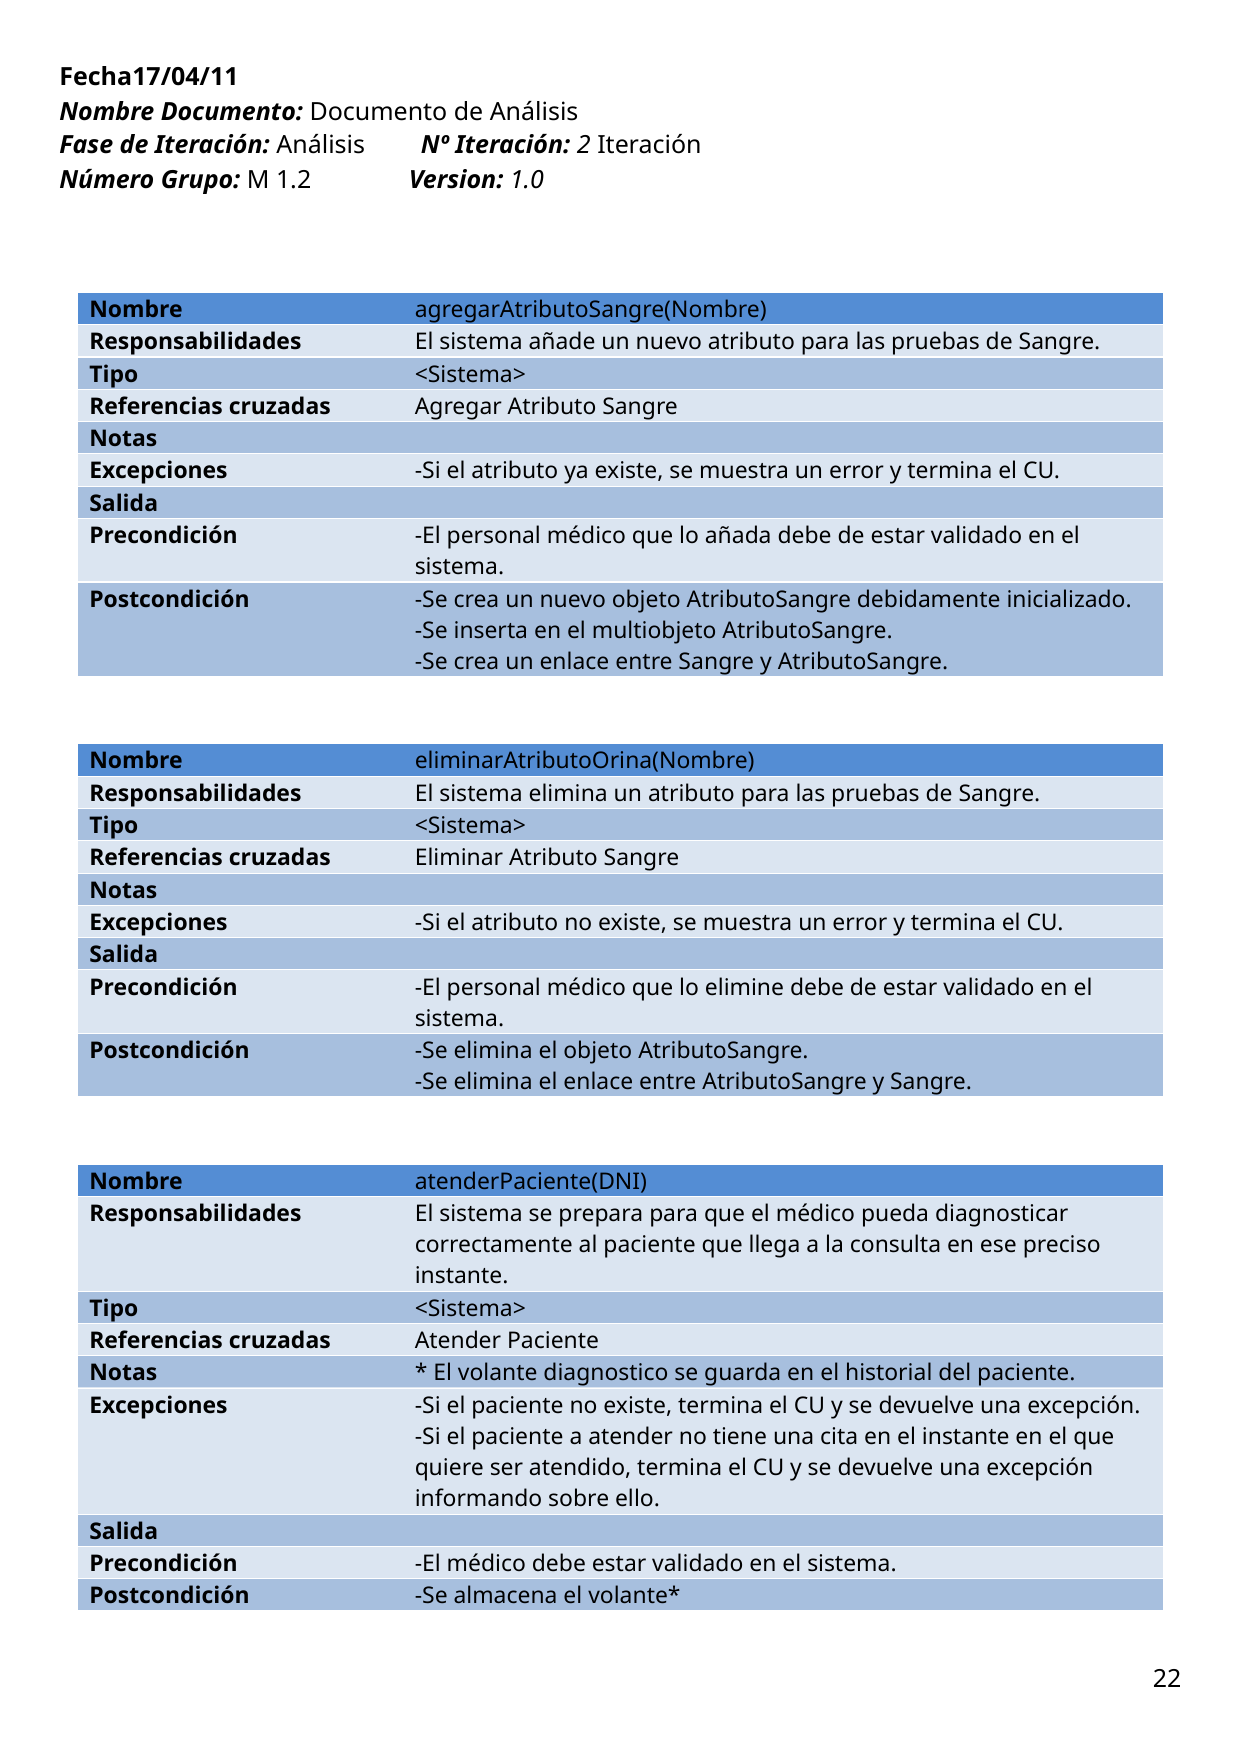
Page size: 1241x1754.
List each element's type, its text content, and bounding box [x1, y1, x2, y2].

table_cell -Si el atributo no existe, se muestra un error y termina el CU. [403, 906, 1163, 937]
table_header agregarAtributoSangre(Nombre) [403, 293, 1163, 324]
table_cell Precondición [78, 970, 403, 1033]
table_cell Excepciones [78, 1389, 403, 1513]
table_cell -Se crea un nuevo objeto AtributoSangre debidamente inicializado. -Se inserta en el multiobjeto AtributoSangre. -Se crea un enlace entre Sangre y AtributoSangre. [403, 583, 1163, 676]
table_cell Tipo [78, 1292, 403, 1323]
table_cell Responsabilidades [78, 325, 403, 356]
table_cell Tipo [78, 358, 403, 389]
table_cell [403, 874, 1163, 905]
table_cell [403, 487, 1163, 518]
table_cell -El médico debe estar validado en el sistema. [403, 1547, 1163, 1578]
table_cell Referencias cruzadas [78, 841, 403, 872]
table_header eliminarAtributoOrina(Nombre) [403, 744, 1163, 776]
table_header Nombre [78, 1165, 403, 1196]
table_cell Salida [78, 938, 403, 969]
table_cell -Se elimina el objeto AtributoSangre. -Se elimina el enlace entre AtributoSangre y Sangre. [403, 1034, 1163, 1096]
table_cell Atender Paciente [403, 1324, 1163, 1355]
table_cell Referencias cruzadas [78, 1324, 403, 1355]
table_cell -El personal médico que lo elimine debe de estar validado en el sistema. [403, 970, 1163, 1033]
table_cell Agregar Atributo Sangre [403, 390, 1163, 421]
table_cell Referencias cruzadas [78, 390, 403, 421]
table_cell * El volante diagnostico se guarda en el historial del paciente. [403, 1356, 1163, 1387]
table_cell Salida [78, 487, 403, 518]
table_cell [403, 1515, 1163, 1546]
table_cell -Si el atributo ya existe, se muestra un error y termina el CU. [403, 454, 1163, 486]
table_cell Notas [78, 422, 403, 453]
table_cell Excepciones [78, 906, 403, 937]
table_cell -Se almacena el volante* [403, 1579, 1163, 1610]
table_cell Excepciones [78, 454, 403, 486]
table_cell <Sistema> [403, 358, 1163, 389]
table_header Nombre [78, 744, 403, 776]
table_cell <Sistema> [403, 809, 1163, 840]
table_cell Eliminar Atributo Sangre [403, 841, 1163, 872]
table_header Nombre [78, 293, 403, 324]
table_cell Responsabilidades [78, 777, 403, 808]
table_cell <Sistema> [403, 1292, 1163, 1323]
table_cell -El personal médico que lo añada debe de estar validado en el sistema. [403, 519, 1163, 581]
table_cell El sistema se prepara para que el médico pueda diagnosticar correctamente al paciente que llega a la consulta en ese preciso instante. [403, 1197, 1163, 1291]
table_cell Notas [78, 874, 403, 905]
table_cell Notas [78, 1356, 403, 1387]
table_cell Precondición [78, 1547, 403, 1578]
table_cell Salida [78, 1515, 403, 1546]
table_cell [403, 422, 1163, 453]
table_cell Postcondición [78, 1034, 403, 1096]
table_cell Postcondición [78, 583, 403, 676]
table_cell -Si el paciente no existe, termina el CU y se devuelve una excepción. -Si el paciente a atender no tiene una cita en el instante en el que quiere ser atendido, termina el CU y se devuelve una excepción informando sobre ello. [403, 1389, 1163, 1513]
table_cell Postcondición [78, 1579, 403, 1610]
table_cell Precondición [78, 519, 403, 581]
table_cell El sistema elimina un atributo para las pruebas de Sangre. [403, 777, 1163, 808]
table_cell [403, 938, 1163, 969]
table_header atenderPaciente(DNI) [403, 1165, 1163, 1196]
table_cell El sistema añade un nuevo atributo para las pruebas de Sangre. [403, 325, 1163, 356]
table_cell Tipo [78, 809, 403, 840]
table_cell Responsabilidades [78, 1197, 403, 1291]
